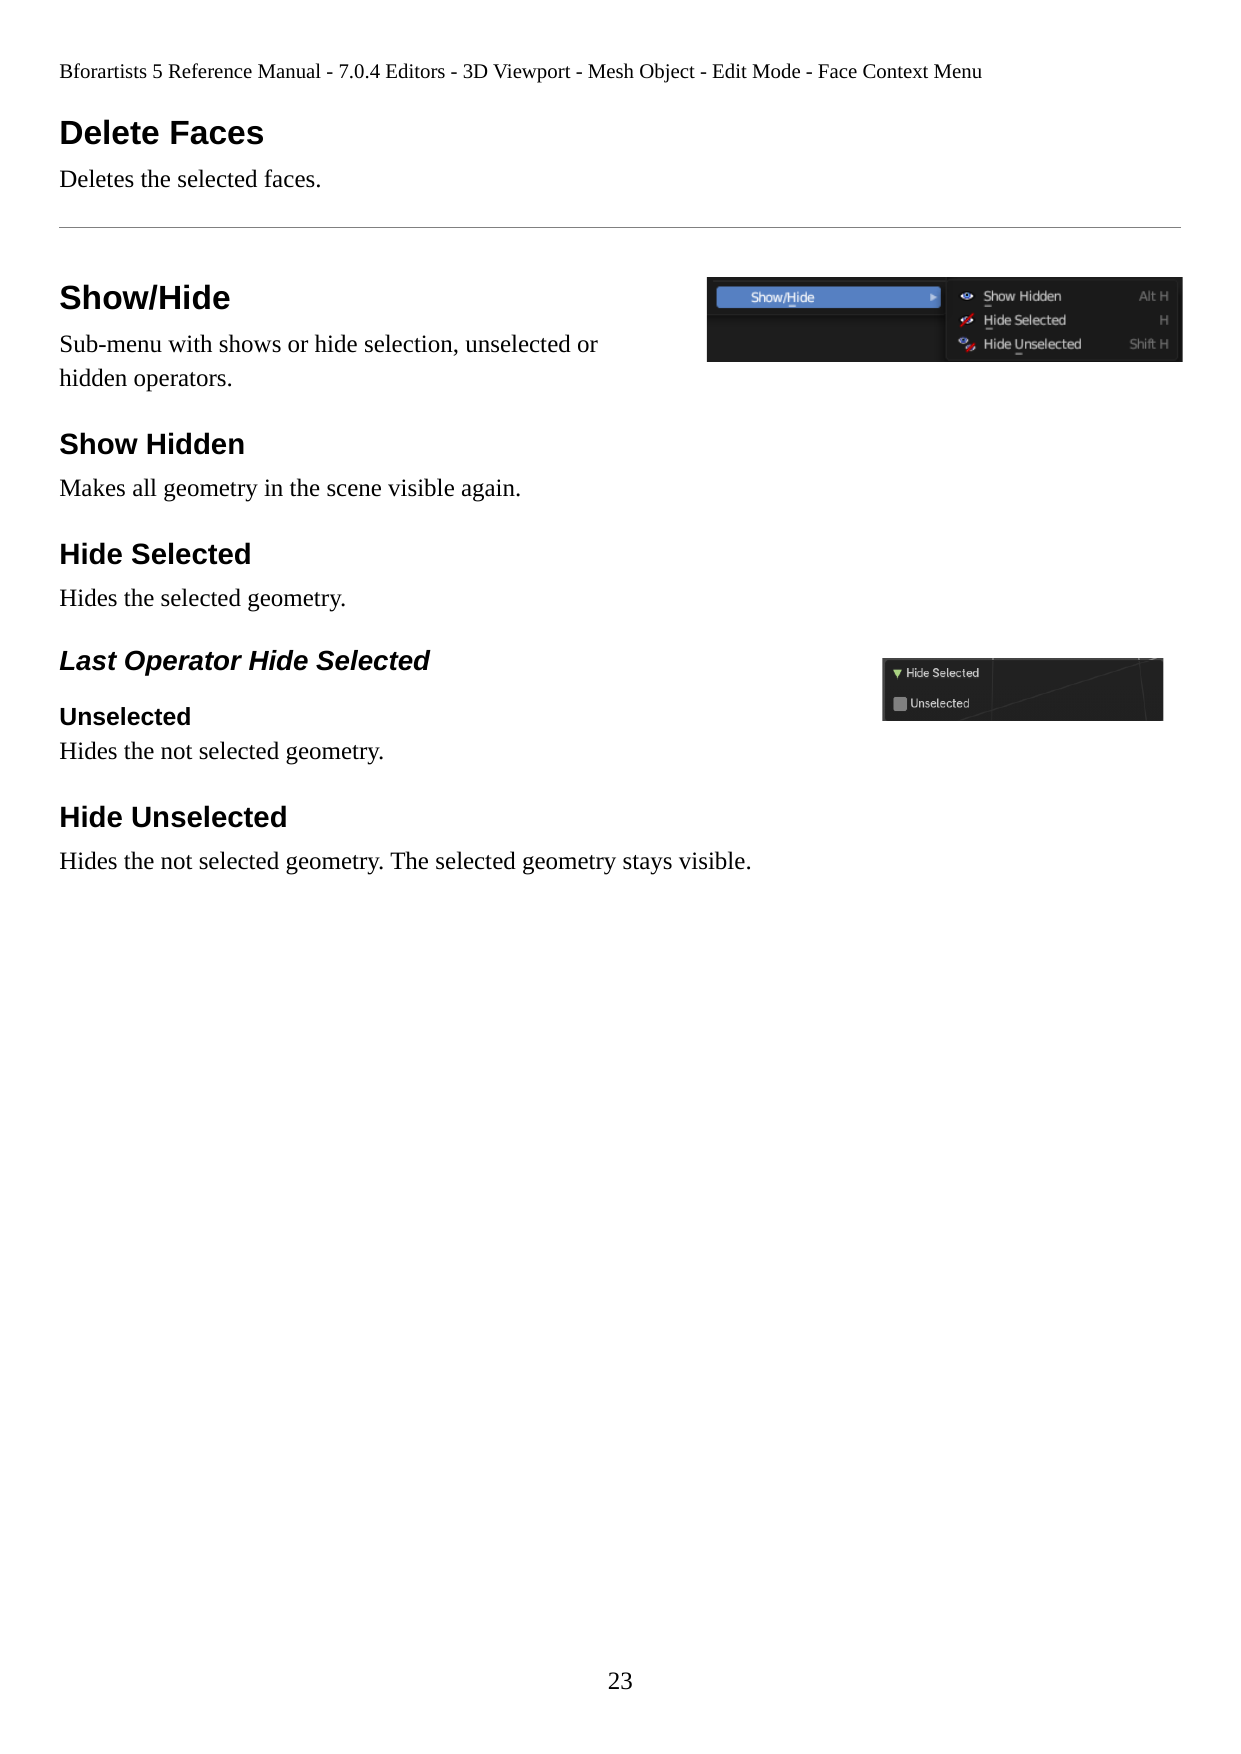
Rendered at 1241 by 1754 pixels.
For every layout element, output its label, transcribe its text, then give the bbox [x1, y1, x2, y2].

text Makes all geometry in the scene visible again. [59, 473, 1181, 502]
picture [882, 658, 1164, 721]
subtitle Show/Hide [59, 278, 706, 316]
text Hides the not selected geometry. The selected geometry stays visible. [59, 846, 1181, 875]
picture [706, 277, 1183, 362]
subtitle Hide Unselected [59, 800, 1181, 834]
text Deletes the selected faces. [59, 164, 1181, 192]
subtitle Delete Faces [59, 113, 1181, 151]
subtitle Show Hidden [59, 427, 1181, 461]
subtitle Unselected [59, 702, 1181, 730]
text Hides the not selected geometry. [59, 736, 1181, 765]
subtitle Hide Selected [59, 537, 1181, 571]
subtitle Last Operator Hide Selected [59, 645, 1181, 677]
text Sub-menu with shows or hide selection, unselected or hidden operators. [59, 329, 1181, 392]
text Hides the selected geometry. [59, 583, 1181, 612]
